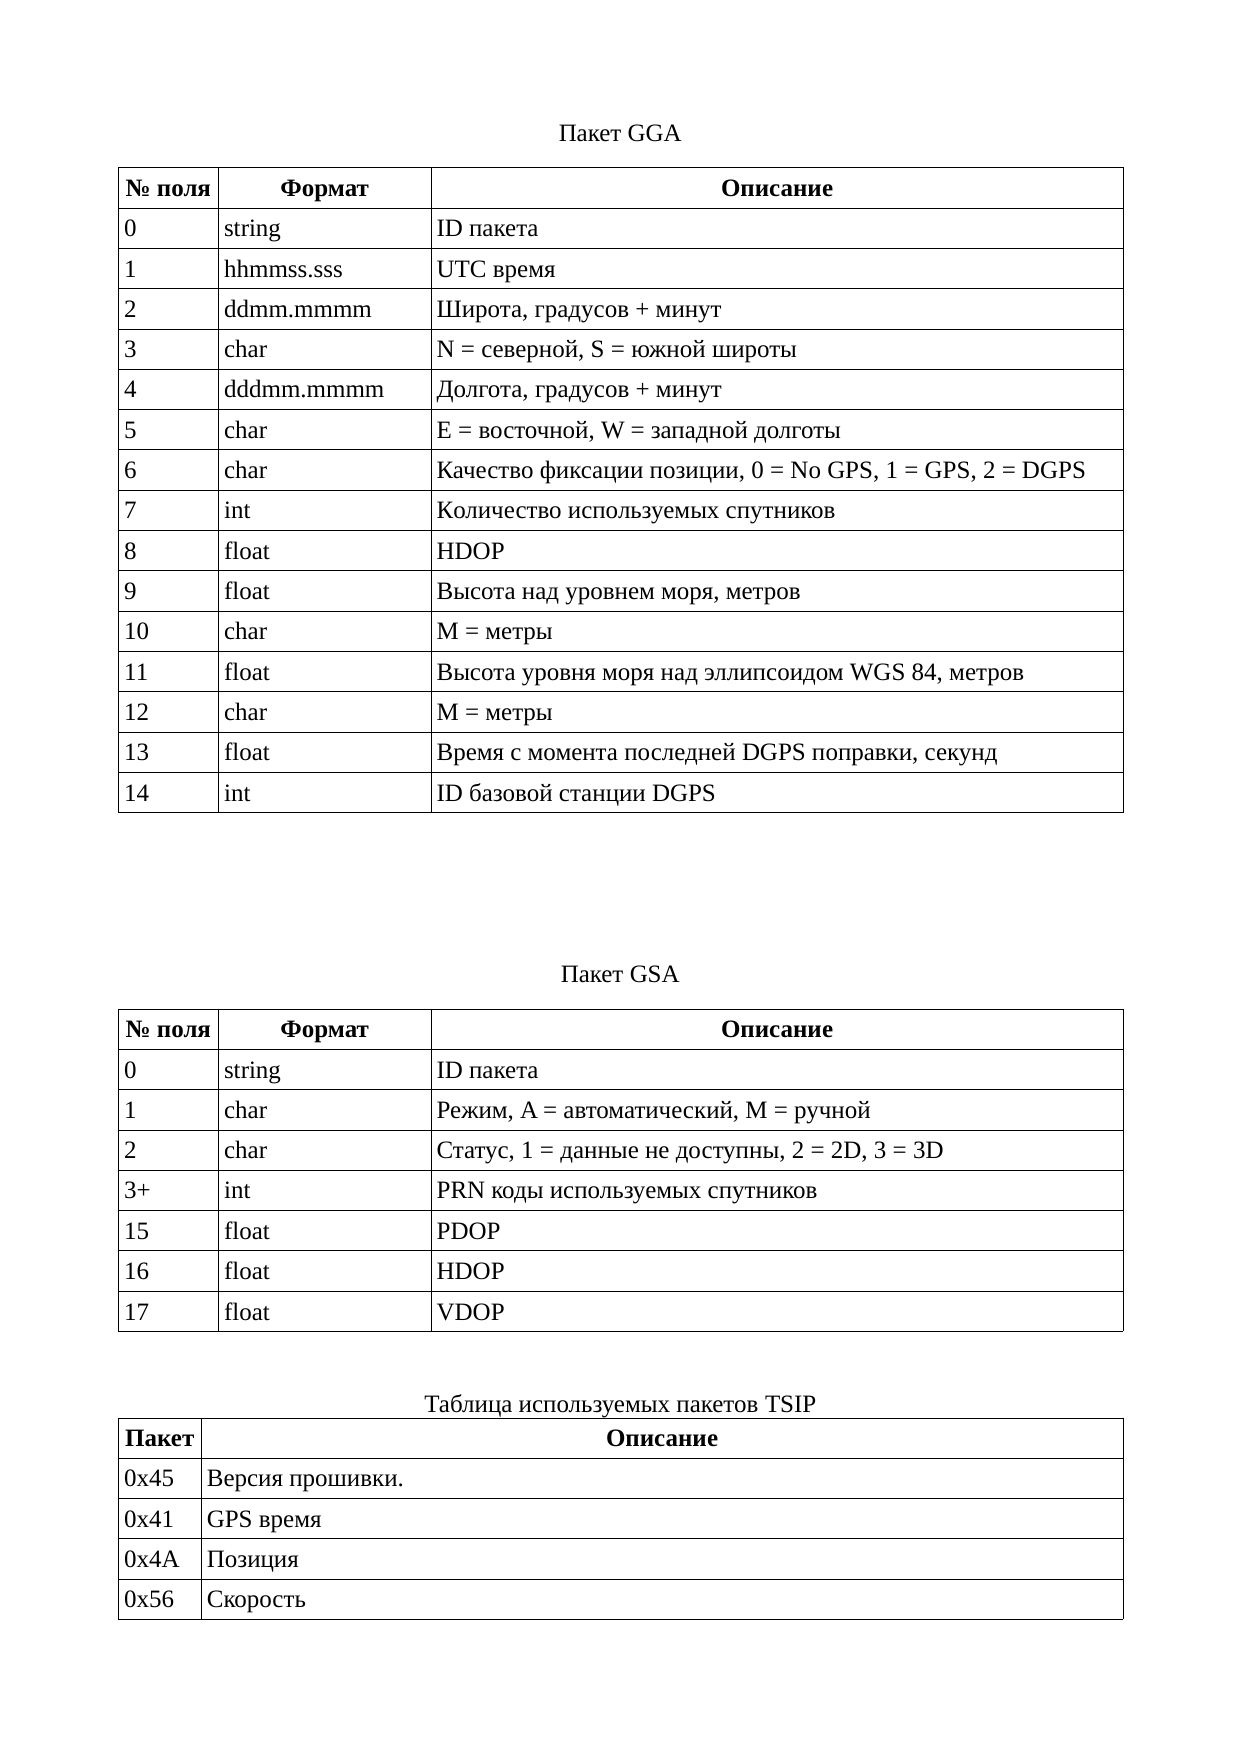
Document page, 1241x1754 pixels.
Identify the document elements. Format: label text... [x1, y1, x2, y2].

table_cell 5 [119, 410, 218, 449]
table_cell 3+ [119, 1171, 218, 1210]
table_header Описание [432, 1010, 1123, 1049]
table_cell Статус, 1 = данные не доступны, 2 = 2D, 3 = 3D [432, 1131, 1123, 1170]
table_cell 17 [119, 1292, 218, 1331]
table_header Описание [432, 168, 1123, 207]
table_cell 0 [119, 1050, 218, 1089]
table_cell 0x45 [119, 1459, 201, 1498]
table_cell float [219, 1292, 431, 1331]
table_cell Высота уровня моря над эллипсоидом WGS 84, метров [432, 652, 1123, 691]
table_cell 13 [119, 733, 218, 772]
table_cell ID пакета [432, 1050, 1123, 1089]
table_cell Количество используемых спутников [432, 491, 1123, 530]
table_cell float [219, 652, 431, 691]
table_cell Режим, A = автоматический, M = ручной [432, 1090, 1123, 1129]
table_cell dddmm.mmmm [219, 370, 431, 409]
table_cell M = метры [432, 612, 1123, 651]
table_cell char [219, 612, 431, 651]
table_cell Высота над уровнем моря, метров [432, 571, 1123, 611]
table_cell HDOP [432, 1251, 1123, 1291]
table_cell 0 [119, 209, 218, 248]
table_cell 7 [119, 491, 218, 530]
table_cell Версия прошивки. [202, 1459, 1123, 1498]
table_header Описание [202, 1419, 1123, 1458]
table_cell 4 [119, 370, 218, 409]
table_cell VDOP [432, 1292, 1123, 1331]
table_cell 0x41 [119, 1499, 201, 1538]
table_cell Позиция [202, 1539, 1123, 1579]
table_header № поля [119, 1010, 218, 1049]
table_cell UTC время [432, 249, 1123, 288]
table_cell char [219, 1131, 431, 1170]
table_cell 1 [119, 249, 218, 288]
table_cell 2 [119, 1131, 218, 1170]
table_cell char [219, 410, 431, 449]
text Таблица используемых пакетов TSIP [118, 1389, 1122, 1417]
table_cell 0x56 [119, 1580, 201, 1619]
table_cell char [219, 450, 431, 490]
table_cell ddmm.mmmm [219, 289, 431, 328]
table_cell int [219, 773, 431, 812]
table_header Формат [219, 1010, 431, 1049]
table_cell char [219, 330, 431, 369]
table_cell float [219, 571, 431, 611]
table_cell 0x4A [119, 1539, 201, 1579]
table_header № поля [119, 168, 218, 207]
table_cell PDOP [432, 1211, 1123, 1250]
table_cell Скорость [202, 1580, 1123, 1619]
table_cell int [219, 491, 431, 530]
table_cell ID базовой станции DGPS [432, 773, 1123, 812]
table_cell hhmmss.sss [219, 249, 431, 288]
table_cell 3 [119, 330, 218, 369]
table_cell ID пакета [432, 209, 1123, 248]
table_cell 11 [119, 652, 218, 691]
table_cell 6 [119, 450, 218, 490]
table_cell float [219, 531, 431, 570]
table_cell 12 [119, 692, 218, 732]
table_cell string [219, 1050, 431, 1089]
table_cell M = метры [432, 692, 1123, 732]
table_cell HDOP [432, 531, 1123, 570]
table_cell float [219, 1211, 431, 1250]
table_cell 10 [119, 612, 218, 651]
table_cell Качество фиксации позиции, 0 = No GPS, 1 = GPS, 2 = DGPS [432, 450, 1123, 490]
table_cell 16 [119, 1251, 218, 1291]
table_cell 1 [119, 1090, 218, 1129]
table_header Формат [219, 168, 431, 207]
table_cell char [219, 1090, 431, 1129]
table_cell float [219, 1251, 431, 1291]
table_cell GPS время [202, 1499, 1123, 1538]
table_cell Широта, градусов + минут [432, 289, 1123, 328]
text Пакет GGA [118, 118, 1122, 147]
table_cell 9 [119, 571, 218, 611]
table_cell 15 [119, 1211, 218, 1250]
table_cell Время с момента последней DGPS поправки, секунд [432, 733, 1123, 772]
table_cell N = северной, S = южной широты [432, 330, 1123, 369]
table_header Пакет [119, 1419, 201, 1458]
table_cell char [219, 692, 431, 732]
table_cell E = восточной, W = западной долготы [432, 410, 1123, 449]
table_cell PRN коды используемых спутников [432, 1171, 1123, 1210]
table_cell 8 [119, 531, 218, 570]
table_cell Долгота, градусов + минут [432, 370, 1123, 409]
table_cell 2 [119, 289, 218, 328]
table_cell float [219, 733, 431, 772]
table_cell int [219, 1171, 431, 1210]
text Пакет GSA [118, 959, 1122, 988]
table_cell string [219, 209, 431, 248]
table_cell 14 [119, 773, 218, 812]
